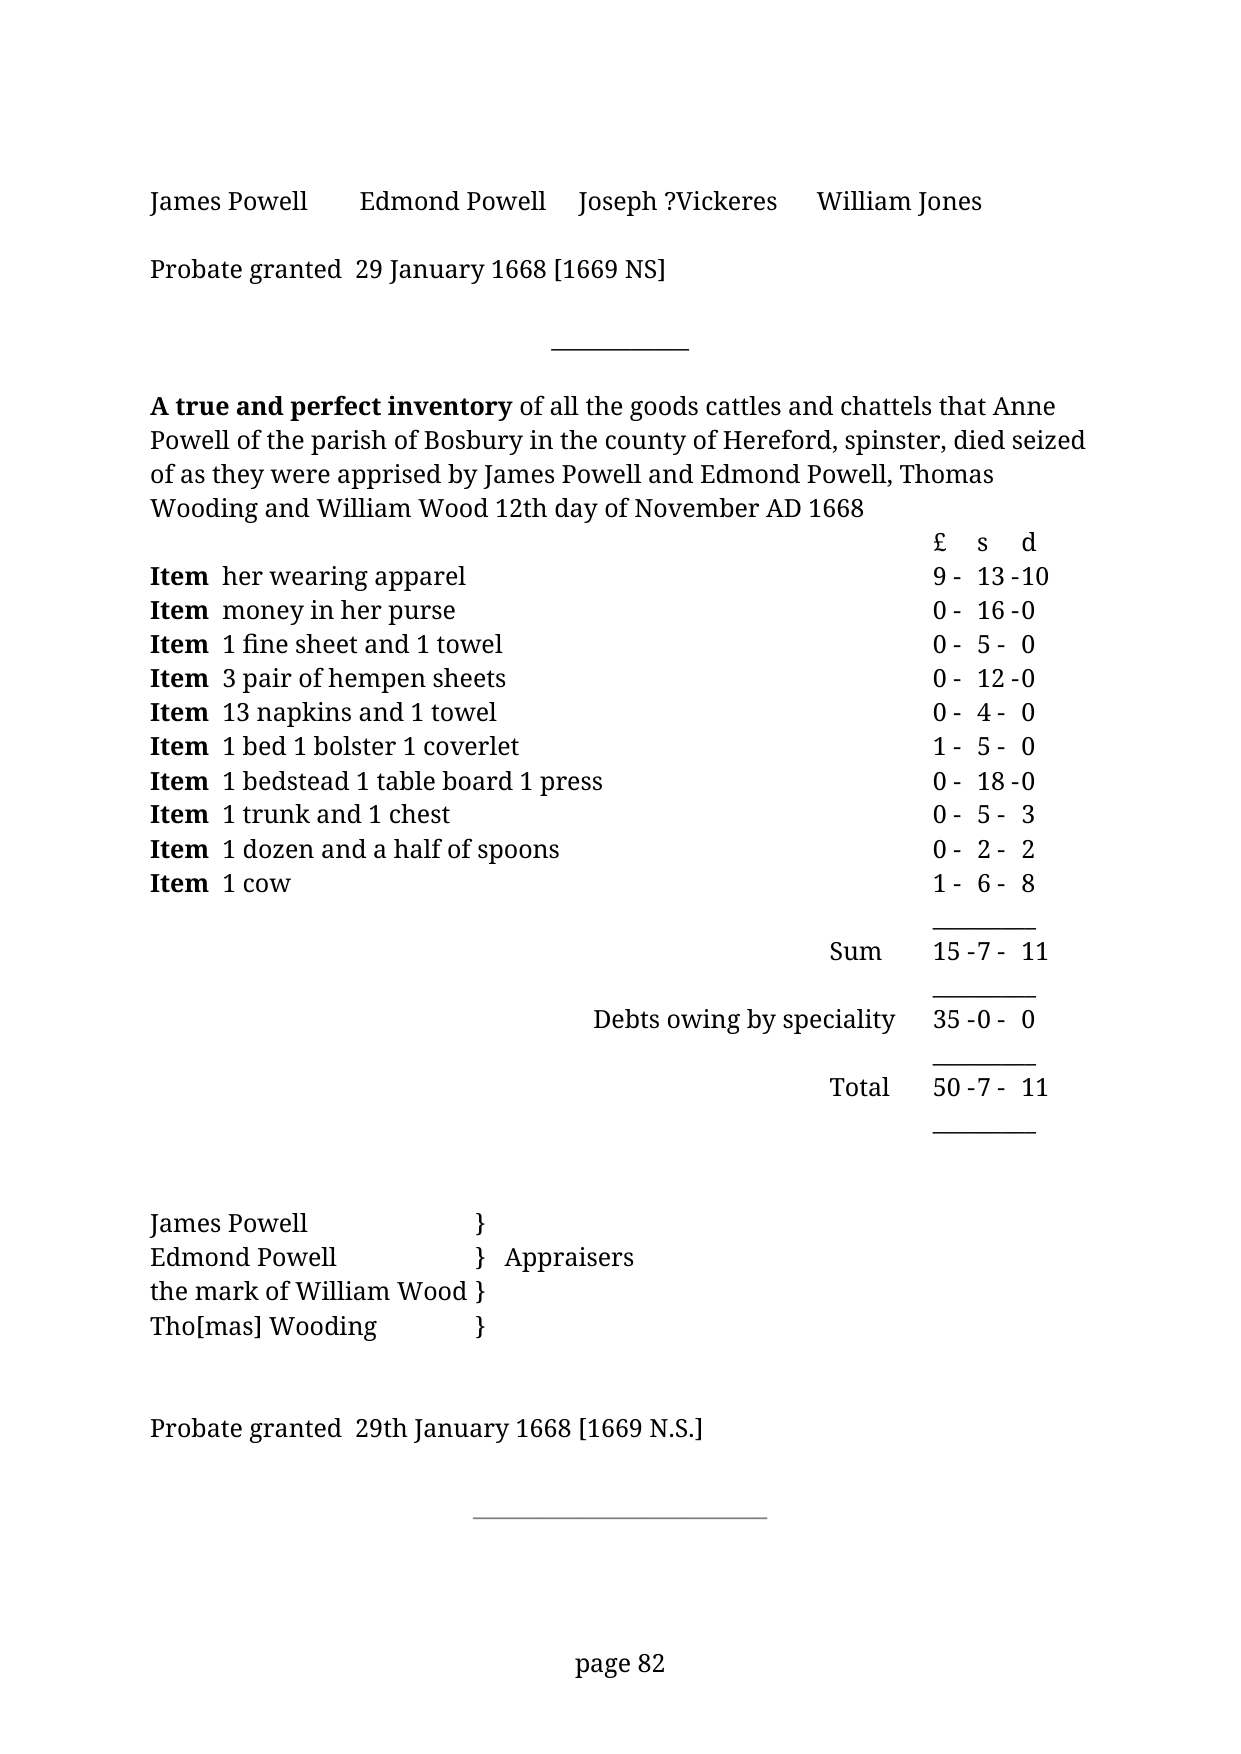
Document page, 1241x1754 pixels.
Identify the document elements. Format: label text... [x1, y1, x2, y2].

text Total 50 - 7 - 11 [150, 1070, 1090, 1104]
text Item 13 napkins and 1 towel 0 - 4 - 0 [150, 695, 1090, 729]
text Item 1 cow 1 - 6 - 8 [150, 865, 1090, 899]
text Item 1 trunk and 1 chest 0 - 5 - 3 [150, 797, 1090, 831]
text _________ [150, 1036, 1090, 1070]
text _________ [150, 967, 1090, 1002]
text ____________ [150, 320, 1090, 354]
text the mark of William Wood } [150, 1274, 1090, 1308]
text Item 1 bedstead 1 table board 1 press 0 - 18 - 0 [150, 763, 1090, 797]
text Edmond Powell } Appraisers [150, 1240, 1090, 1274]
text Sum 15 - 7 - 11 [150, 933, 1090, 967]
text James Powell Edmond Powell Joseph ?Vickeres William Jones [150, 184, 1090, 218]
text _________ [150, 1104, 1090, 1138]
text Item her wearing apparel 9 - 13 - 10 [150, 559, 1090, 593]
text ______________________ [150, 1484, 1090, 1524]
text Item 1 bed 1 bolster 1 coverlet 1 - 5 - 0 [150, 729, 1090, 763]
text A true and perfect inventory of all the goods cattles and chattels that Anne Powell of the parish of Bosbury in the county of Hereford, spinster, died seized of as they were apprised by James Powell and Edmond Powell, Thomas Wooding and William Wood 12th day of November AD 1668 [150, 388, 1090, 525]
text Probate granted 29th January 1668 [1669 N.S.] [150, 1410, 1090, 1444]
text Item money in her purse 0 - 16 - 0 [150, 593, 1090, 627]
text Debts owing by speciality 35 - 0 - 0 [150, 1002, 1090, 1036]
text Item 1 fine sheet and 1 towel 0 - 5 - 0 [150, 627, 1090, 661]
text Item 1 dozen and a half of spoons 0 - 2 - 2 [150, 831, 1090, 865]
text Probate granted 29 January 1668 [1669 NS] [150, 252, 1090, 286]
text _________ [150, 899, 1090, 933]
text James Powell } [150, 1206, 1090, 1240]
text £ s d [150, 525, 1090, 559]
text Tho[mas] Wooding } [150, 1308, 1090, 1342]
text Item 3 pair of hempen sheets 0 - 12 - 0 [150, 661, 1090, 695]
